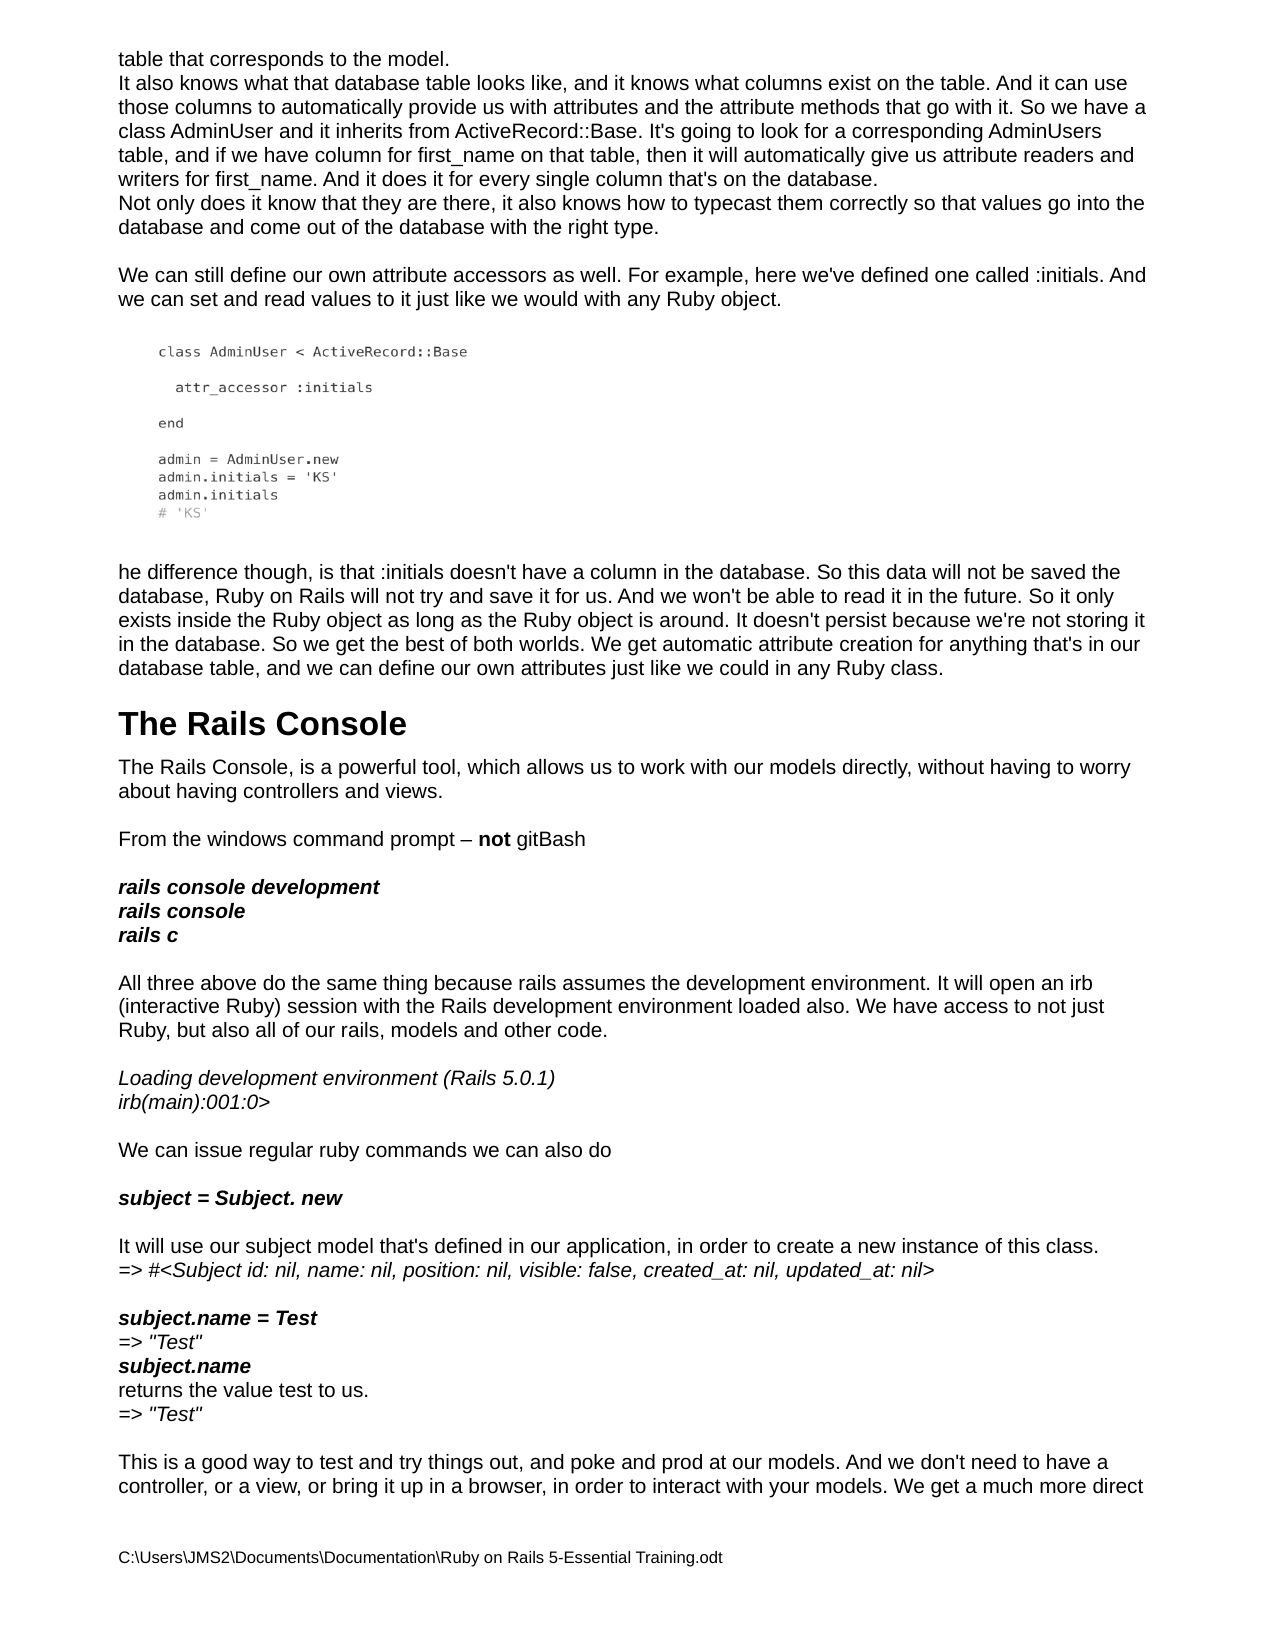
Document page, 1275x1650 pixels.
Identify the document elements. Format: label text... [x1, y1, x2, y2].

text subject.name = Test [118, 1306, 1157, 1330]
text All three above do the same thing because rails assumes the development environment. It will open an irb (interactive Ruby) session with the Rails development environment loaded also. We have access to not just Ruby, but also all of our rails, models and other code. [118, 970, 1157, 1042]
text => "Test" [118, 1402, 1157, 1426]
text It will use our subject model that's defined in our application, in order to create a new instance of this class. [118, 1234, 1157, 1258]
text Not only does it know that they are there, it also knows how to typecast them correctly so that values go into the database and come out of the database with the right type. [118, 191, 1157, 238]
text irb(main):001:0> [118, 1090, 1157, 1114]
text => #<Subject id: nil, name: nil, position: nil, visible: false, created_at: nil, updated_at: nil> [118, 1258, 1157, 1282]
text rails c [118, 922, 1157, 946]
text rails console development [118, 874, 1157, 898]
text The Rails Console, is a powerful tool, which allows us to work with our models directly, without having to worry about having controllers and views. [118, 755, 1157, 803]
text he difference though, is that :initials doesn't have a column in the database. So this data will not be saved the database, Ruby on Rails will not try and save it for us. And we won't be able to read it in the future. So it only exists inside the Ruby object as long as the Ruby object is around. It doesn't persist because we're not storing it in the database. So we get the best of both worlds. We get automatic attribute creation for anything that's in our database table, and we can define our own attributes just like we could in any Ruby class. [118, 560, 1157, 680]
text rails console [118, 898, 1157, 922]
text subject = Subject. new [118, 1186, 1157, 1210]
subtitle The Rails Console [118, 704, 1157, 742]
text Loading development environment (Rails 5.0.1) [118, 1066, 1157, 1090]
picture [141, 313, 560, 537]
text We can still define our own attribute accessors as well. For example, here we've defined one called :initials. And we can set and read values to it just like we would with any Ruby object. [118, 262, 1157, 310]
text table that corresponds to the model. [118, 47, 1157, 71]
text subject.name [118, 1354, 1157, 1378]
text This is a good way to test and try things out, and poke and prod at our models. And we don't need to have a controller, or a view, or bring it up in a browser, in order to interact with your models. We get a much more direct [118, 1449, 1157, 1497]
text => "Test" [118, 1330, 1157, 1354]
text From the windows command prompt – not gitBash [118, 827, 1157, 851]
text It also knows what that database table looks like, and it knows what columns exist on the table. And it can use those columns to automatically provide us with attributes and the attribute methods that go with it. So we have a class AdminUser and it inherits from ActiveRecord::Base. It's going to look for a corresponding AdminUsers table, and if we have column for first_name on that table, then it will automatically give us attribute readers and writers for first_name. And it does it for every single column that's on the database. [118, 71, 1157, 191]
text returns the value test to us. [118, 1378, 1157, 1402]
text We can issue regular ruby commands we can also do [118, 1138, 1157, 1162]
